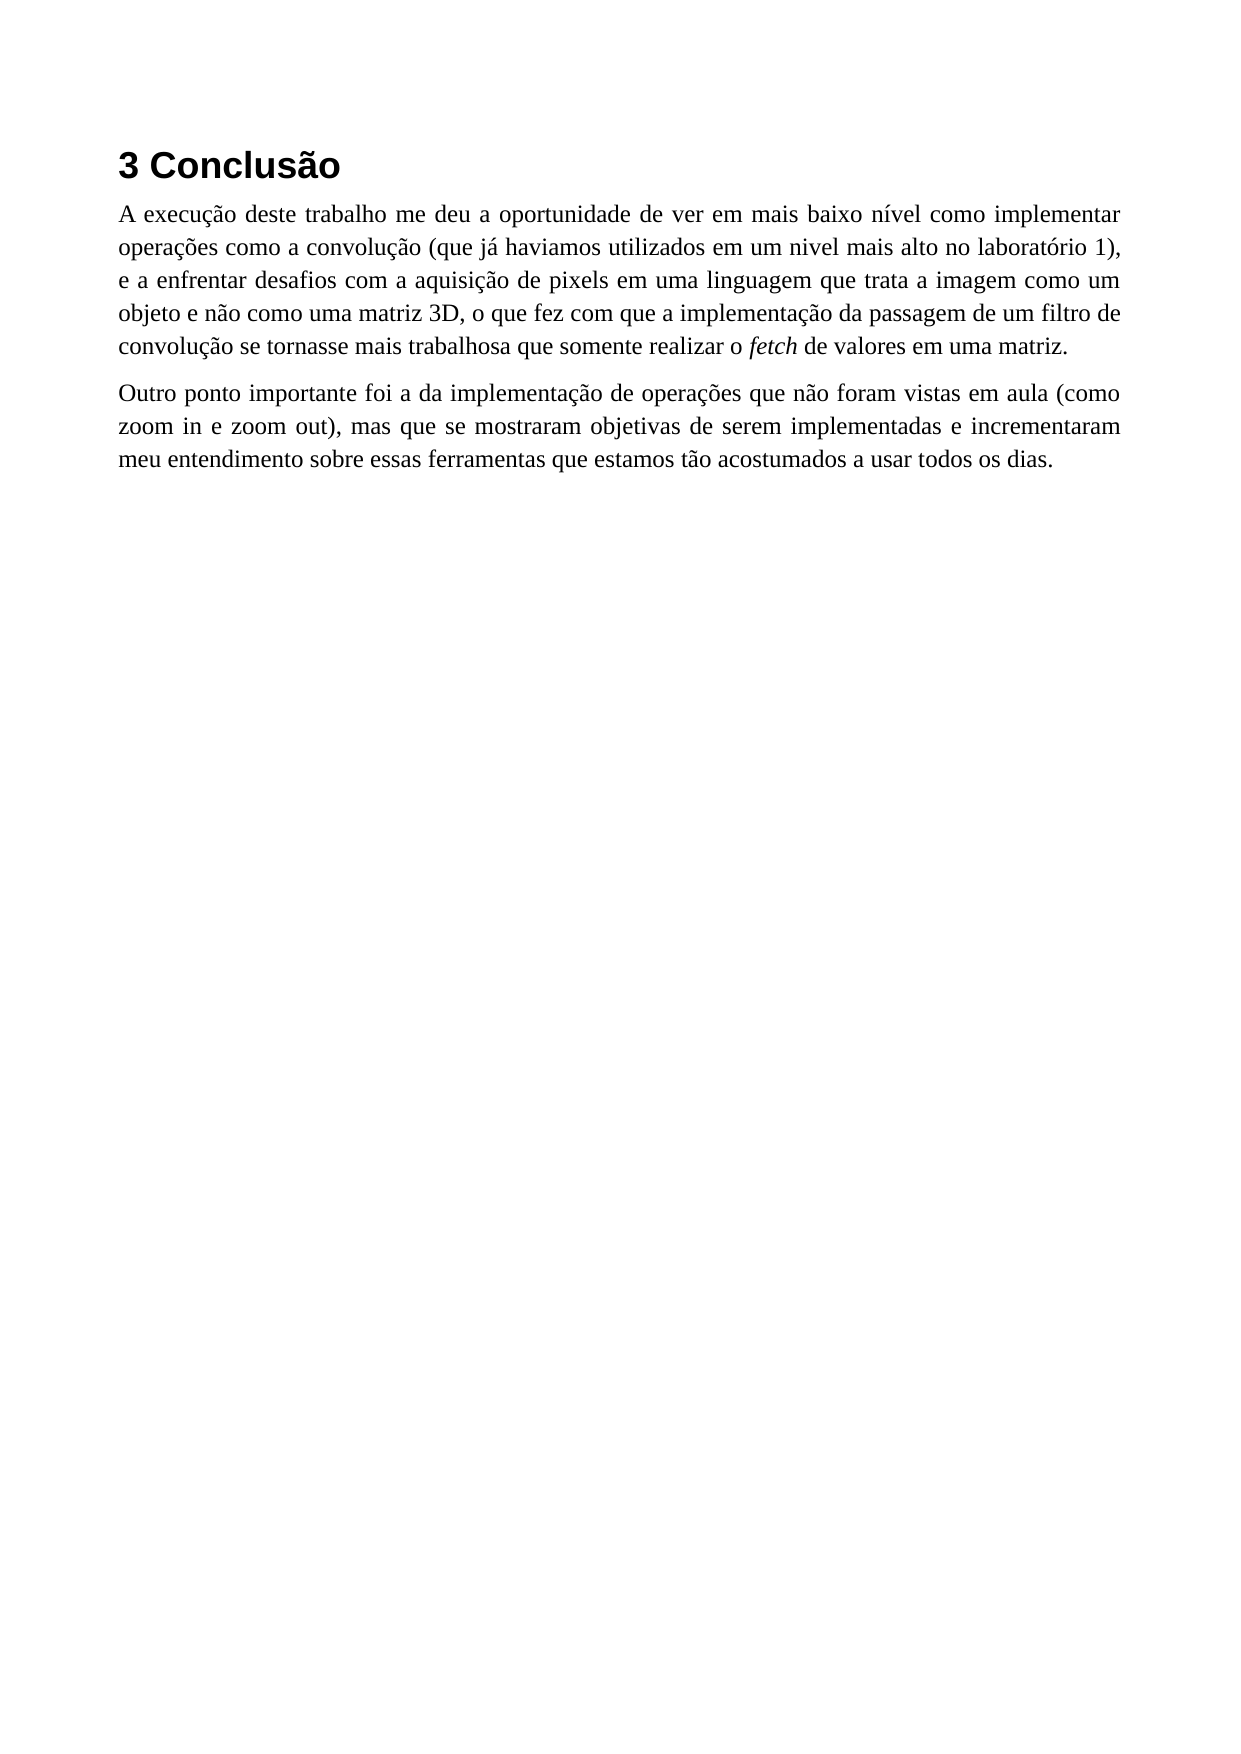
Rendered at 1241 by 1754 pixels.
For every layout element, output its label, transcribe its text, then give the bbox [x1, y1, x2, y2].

subtitle 3 Conclusão [118, 143, 1122, 186]
text A execução deste trabalho me deu a oportunidade de ver em mais baixo nível como implementar operações como a convolução (que já haviamos utilizados em um nivel mais alto no laboratório 1), e a enfrentar desafios com a aquisição de pixels em uma linguagem que trata a imagem como um objeto e não como uma matriz 3D, o que fez com que a implementação da passagem de um filtro de convolução se tornasse mais trabalhosa que somente realizar o fetch de valores em uma matriz. [118, 199, 1122, 359]
text Outro ponto importante foi a da implementação de operações que não foram vistas em aula (como zoom in e zoom out), mas que se mostraram objetivas de serem implementadas e incrementaram meu entendimento sobre essas ferramentas que estamos tão acostumados a usar todos os dias. [118, 378, 1122, 473]
